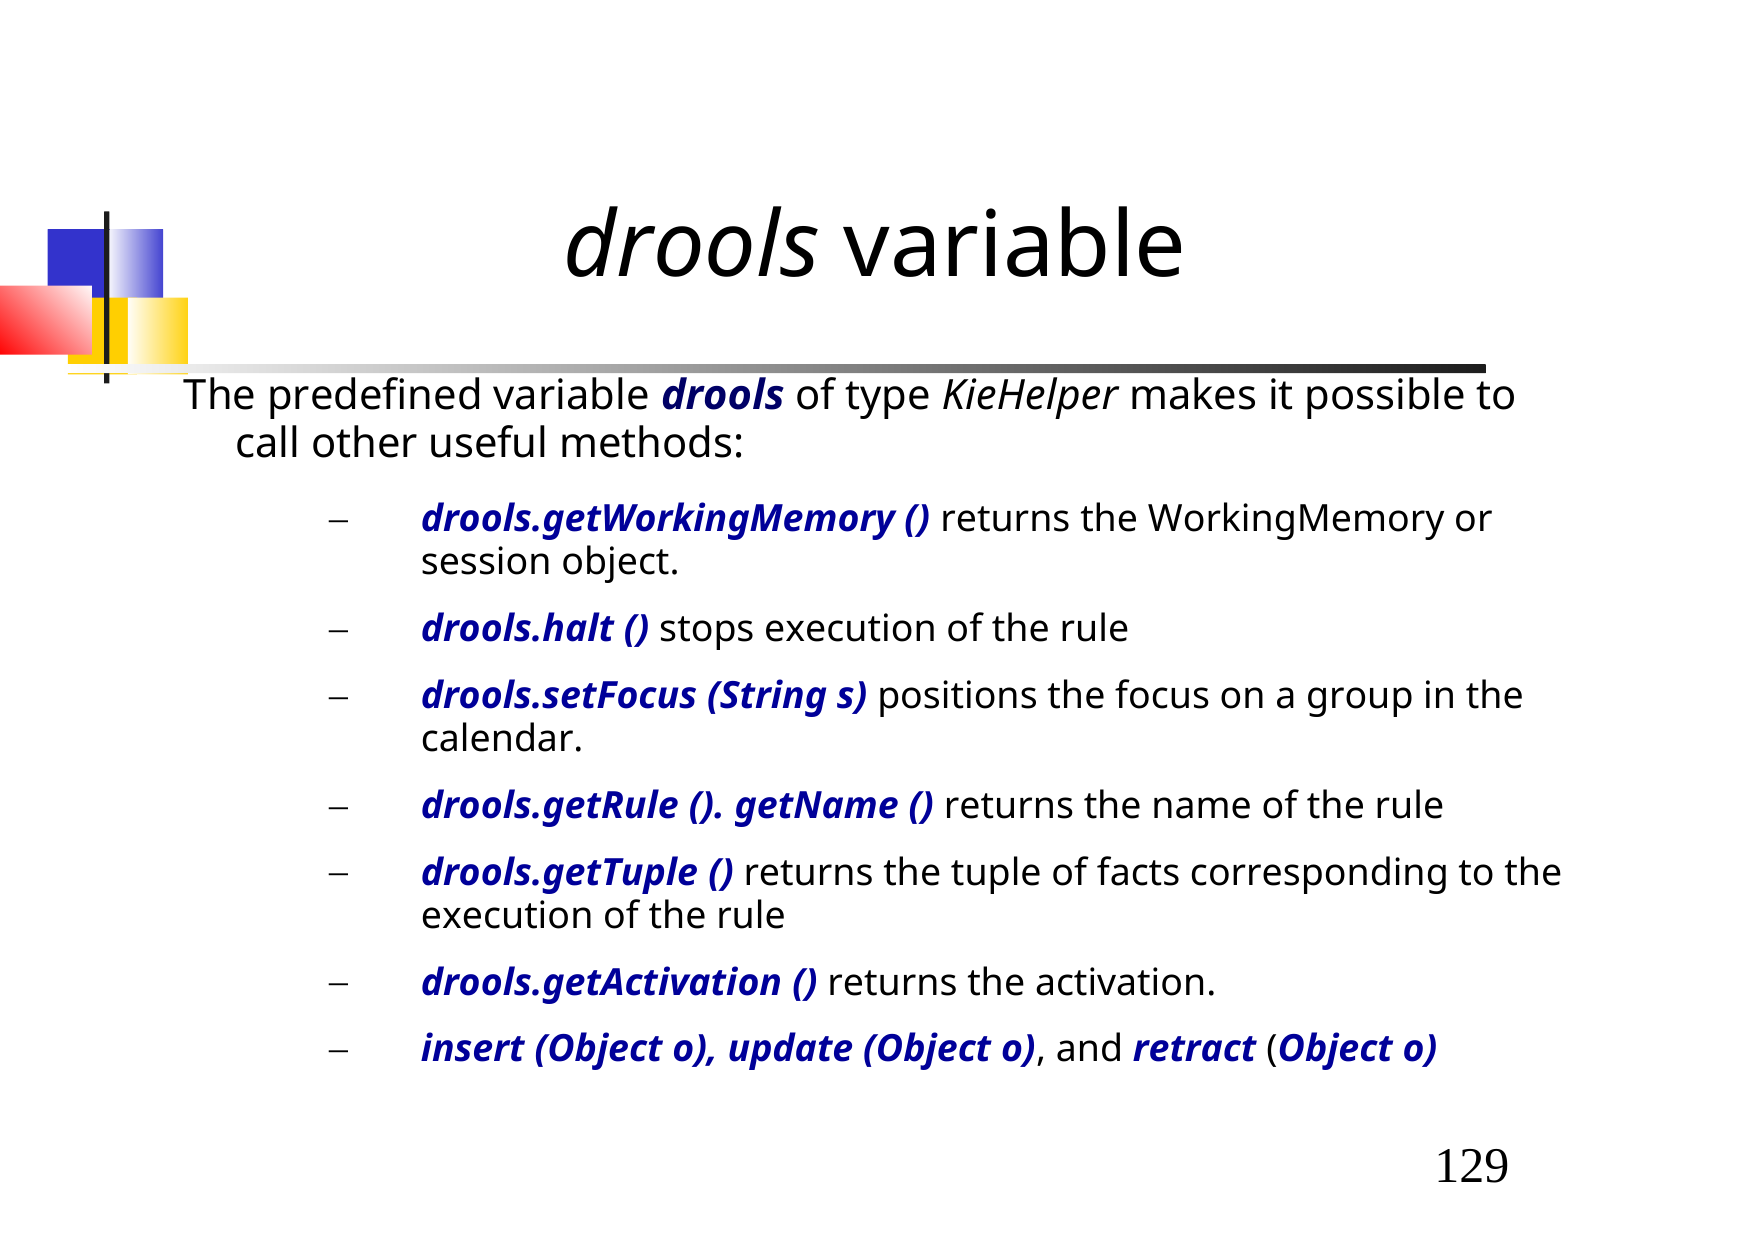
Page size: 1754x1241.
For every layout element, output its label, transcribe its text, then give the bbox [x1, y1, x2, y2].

list The predefined variable drools of type KieHelper makes it possible to call other useful methods: drools.getWorkingMemory () returns the WorkingMemory or session object. drools.halt () stops execution of the rule drools.setFocus (String s) positions the focus on a group in the calendar. drools.getRule (). getName () returns the name of the rule drools.getTuple () returns the tuple of facts corresponding to the execution of the rule drools.getActivation () returns the activation. insert (Object o), update (Object o), and retract (Object o) [179, 371, 1572, 1158]
title drools variable [179, 147, 1572, 344]
